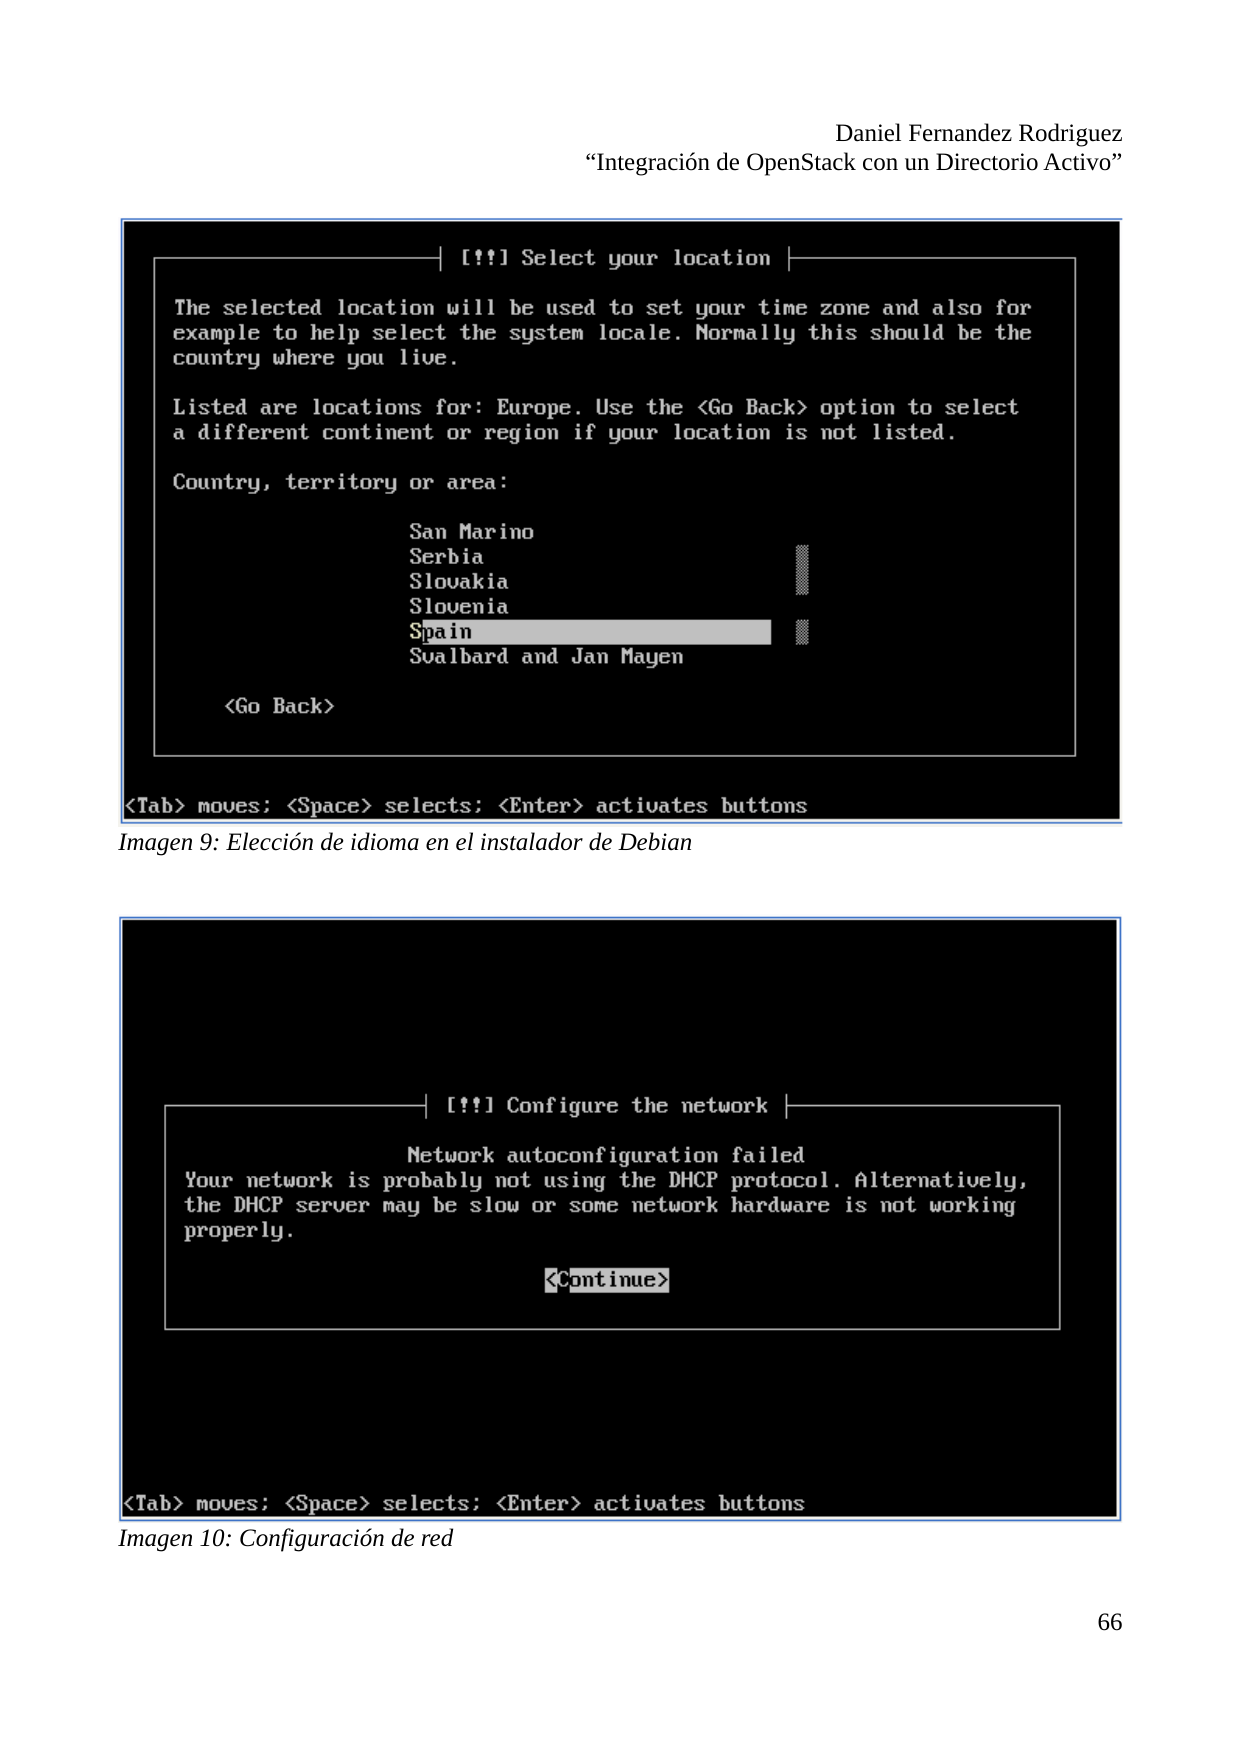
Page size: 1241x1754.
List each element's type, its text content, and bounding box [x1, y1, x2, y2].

picture [118, 914, 1123, 1523]
text Imagen 9: Elección de idioma en el instalador de Debian [118, 827, 1122, 856]
text Imagen 10: Configuración de red [118, 1523, 1122, 1551]
picture [118, 217, 1123, 827]
